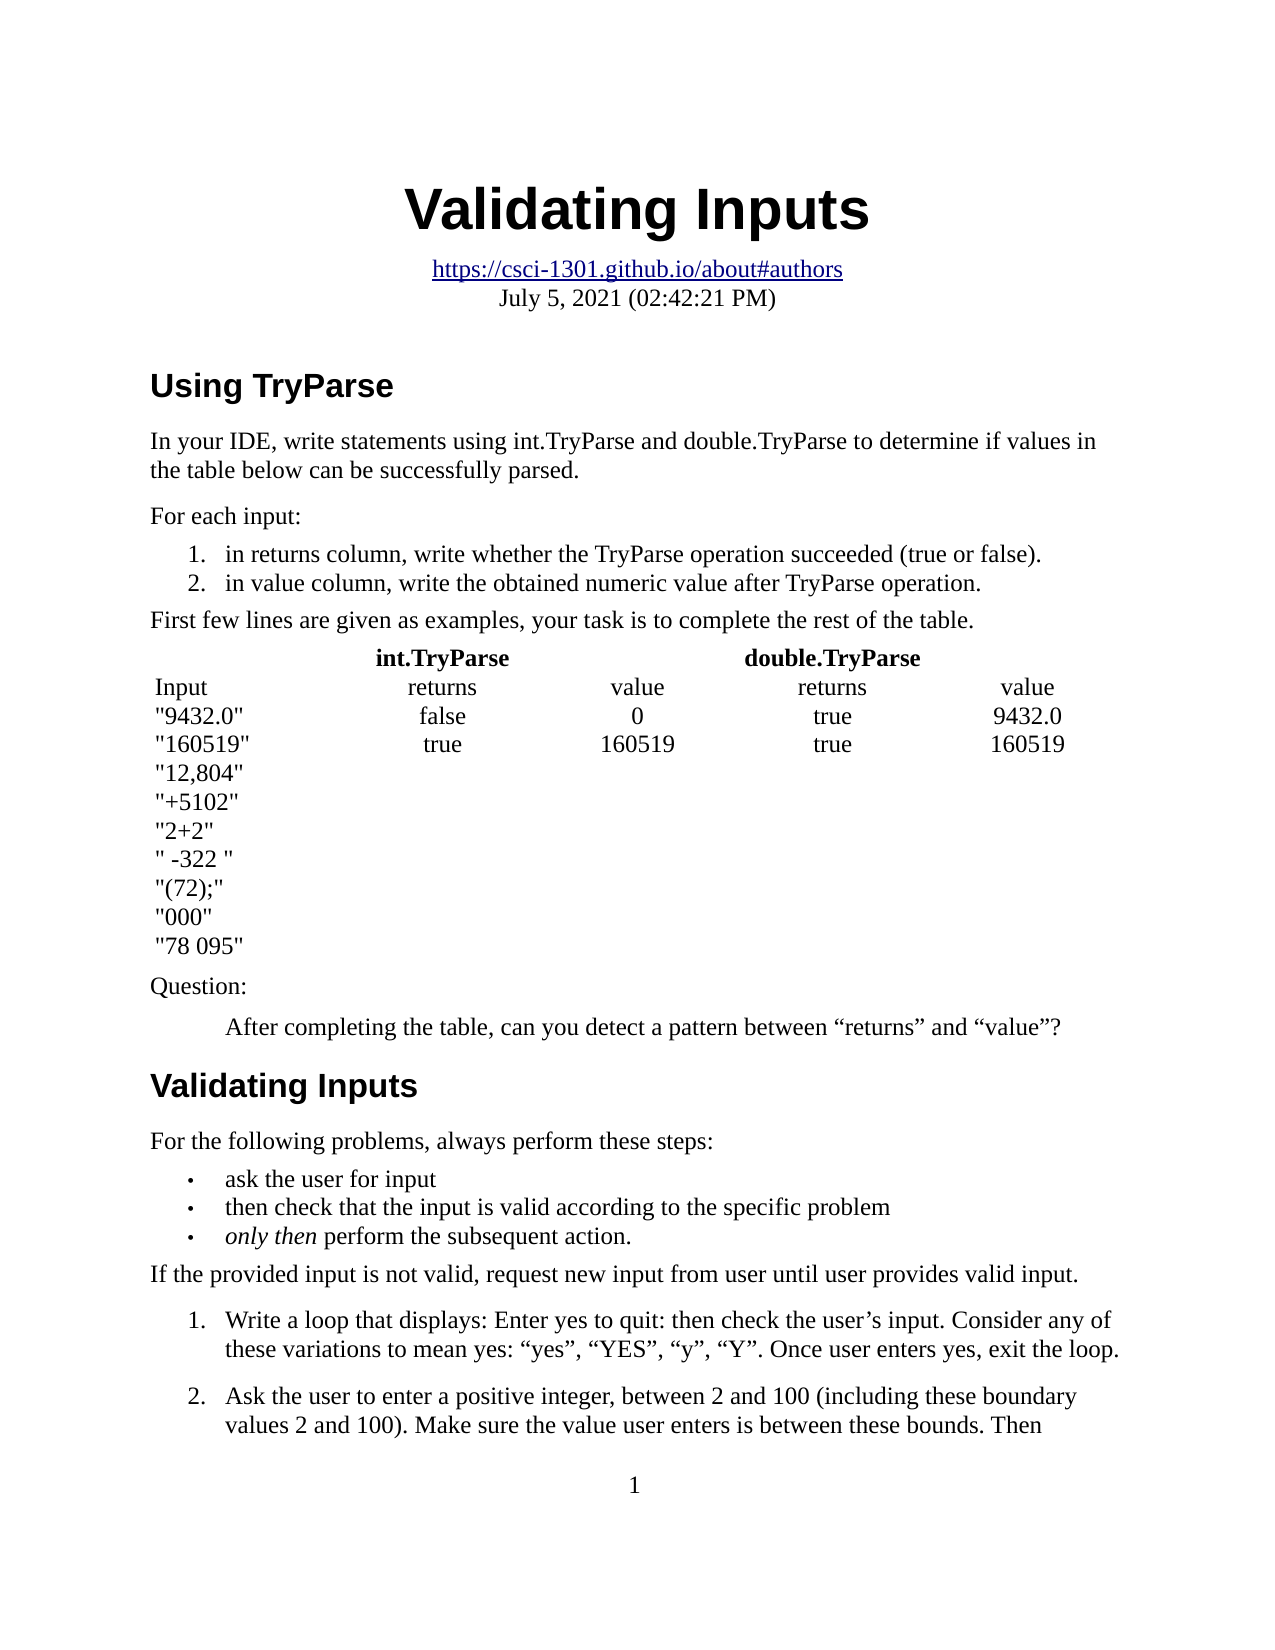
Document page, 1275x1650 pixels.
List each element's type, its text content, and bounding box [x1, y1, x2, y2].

table_cell [930, 873, 1125, 902]
text Question: [150, 971, 1125, 1000]
table_cell [345, 816, 540, 844]
text https://csci-1301.github.io/about#authors [150, 254, 1125, 283]
table_cell "(72);" [150, 873, 345, 902]
table_cell [930, 845, 1125, 873]
table_cell [735, 816, 930, 844]
table_cell "160519" [150, 730, 345, 758]
table_cell [735, 845, 930, 873]
table_header [150, 643, 345, 672]
title Validating Inputs [150, 175, 1125, 242]
table_cell returns [345, 672, 540, 701]
table_cell [540, 902, 735, 931]
table_cell " -322 " [150, 845, 345, 873]
list then check that the input is valid according to the specific problem [187, 1192, 1125, 1221]
table_cell [930, 787, 1125, 816]
table_cell [540, 873, 735, 902]
list ask the user for input [187, 1164, 1125, 1192]
table_cell [345, 931, 540, 959]
table_cell [345, 873, 540, 902]
list Ask the user to enter a positive integer, between 2 and 100 (including these boundary values 2 and 100). Make sure the value user enters is between these bounds. Then [187, 1381, 1125, 1438]
table_cell returns [735, 672, 930, 701]
table_cell [345, 902, 540, 931]
table_cell [735, 902, 930, 931]
text For each input: [150, 501, 1125, 530]
table_cell "2+2" [150, 816, 345, 844]
subtitle Using TryParse [150, 366, 1125, 404]
table_cell Input [150, 672, 345, 701]
table_cell 9432.0 [930, 701, 1125, 729]
table_cell 160519 [540, 730, 735, 758]
text First few lines are given as examples, your task is to complete the rest of the table. [150, 606, 1125, 634]
table_cell [735, 931, 930, 959]
table_cell [345, 787, 540, 816]
table_cell value [930, 672, 1125, 701]
table_cell [540, 758, 735, 787]
text In your IDE, write statements using int.TryParse and double.TryParse to determine if values in the table below can be successfully parsed. [150, 426, 1125, 483]
list in value column, write the obtained numeric value after TryParse operation. [187, 568, 1125, 597]
table_cell [735, 787, 930, 816]
table_cell true [735, 701, 930, 729]
text If the provided input is not valid, request new input from user until user provides valid input. [150, 1259, 1125, 1288]
table_cell "000" [150, 902, 345, 931]
table_cell 160519 [930, 730, 1125, 758]
text For the following problems, always perform these steps: [150, 1126, 1125, 1155]
subtitle Validating Inputs [150, 1066, 1125, 1104]
table_cell [540, 931, 735, 959]
table_cell "9432.0" [150, 701, 345, 729]
text July 5, 2021 (02:42:21 PM) [150, 283, 1125, 312]
table_header double.TryParse [735, 643, 930, 672]
table_cell [345, 758, 540, 787]
list Write a loop that displays: Enter yes to quit: then check the user’s input. Consider any of these variations to mean yes: “yes”, “YES”, “y”, “Y”. Once user enters yes, exit the loop. [187, 1306, 1125, 1363]
table_header int.TryParse [345, 643, 540, 672]
table_cell [735, 873, 930, 902]
table_cell value [540, 672, 735, 701]
table_cell false [345, 701, 540, 729]
table_cell [930, 931, 1125, 959]
table_cell "+5102" [150, 787, 345, 816]
table_cell [930, 902, 1125, 931]
table_cell [540, 787, 735, 816]
list only then perform the subsequent action. [187, 1221, 1125, 1250]
table_cell [930, 816, 1125, 844]
table_cell [540, 845, 735, 873]
text After completing the table, can you detect a pattern between “returns” and “value”? [225, 1012, 1125, 1041]
list in returns column, write whether the TryParse operation succeeded (true or false). [187, 539, 1125, 568]
table_cell "12,804" [150, 758, 345, 787]
table_cell 0 [540, 701, 735, 729]
table_cell [735, 758, 930, 787]
table_cell [930, 758, 1125, 787]
table_cell true [735, 730, 930, 758]
table_header [930, 643, 1125, 672]
table_cell "78 095" [150, 931, 345, 959]
table_cell [540, 816, 735, 844]
table_cell [345, 845, 540, 873]
table_cell true [345, 730, 540, 758]
table_header [540, 643, 735, 672]
